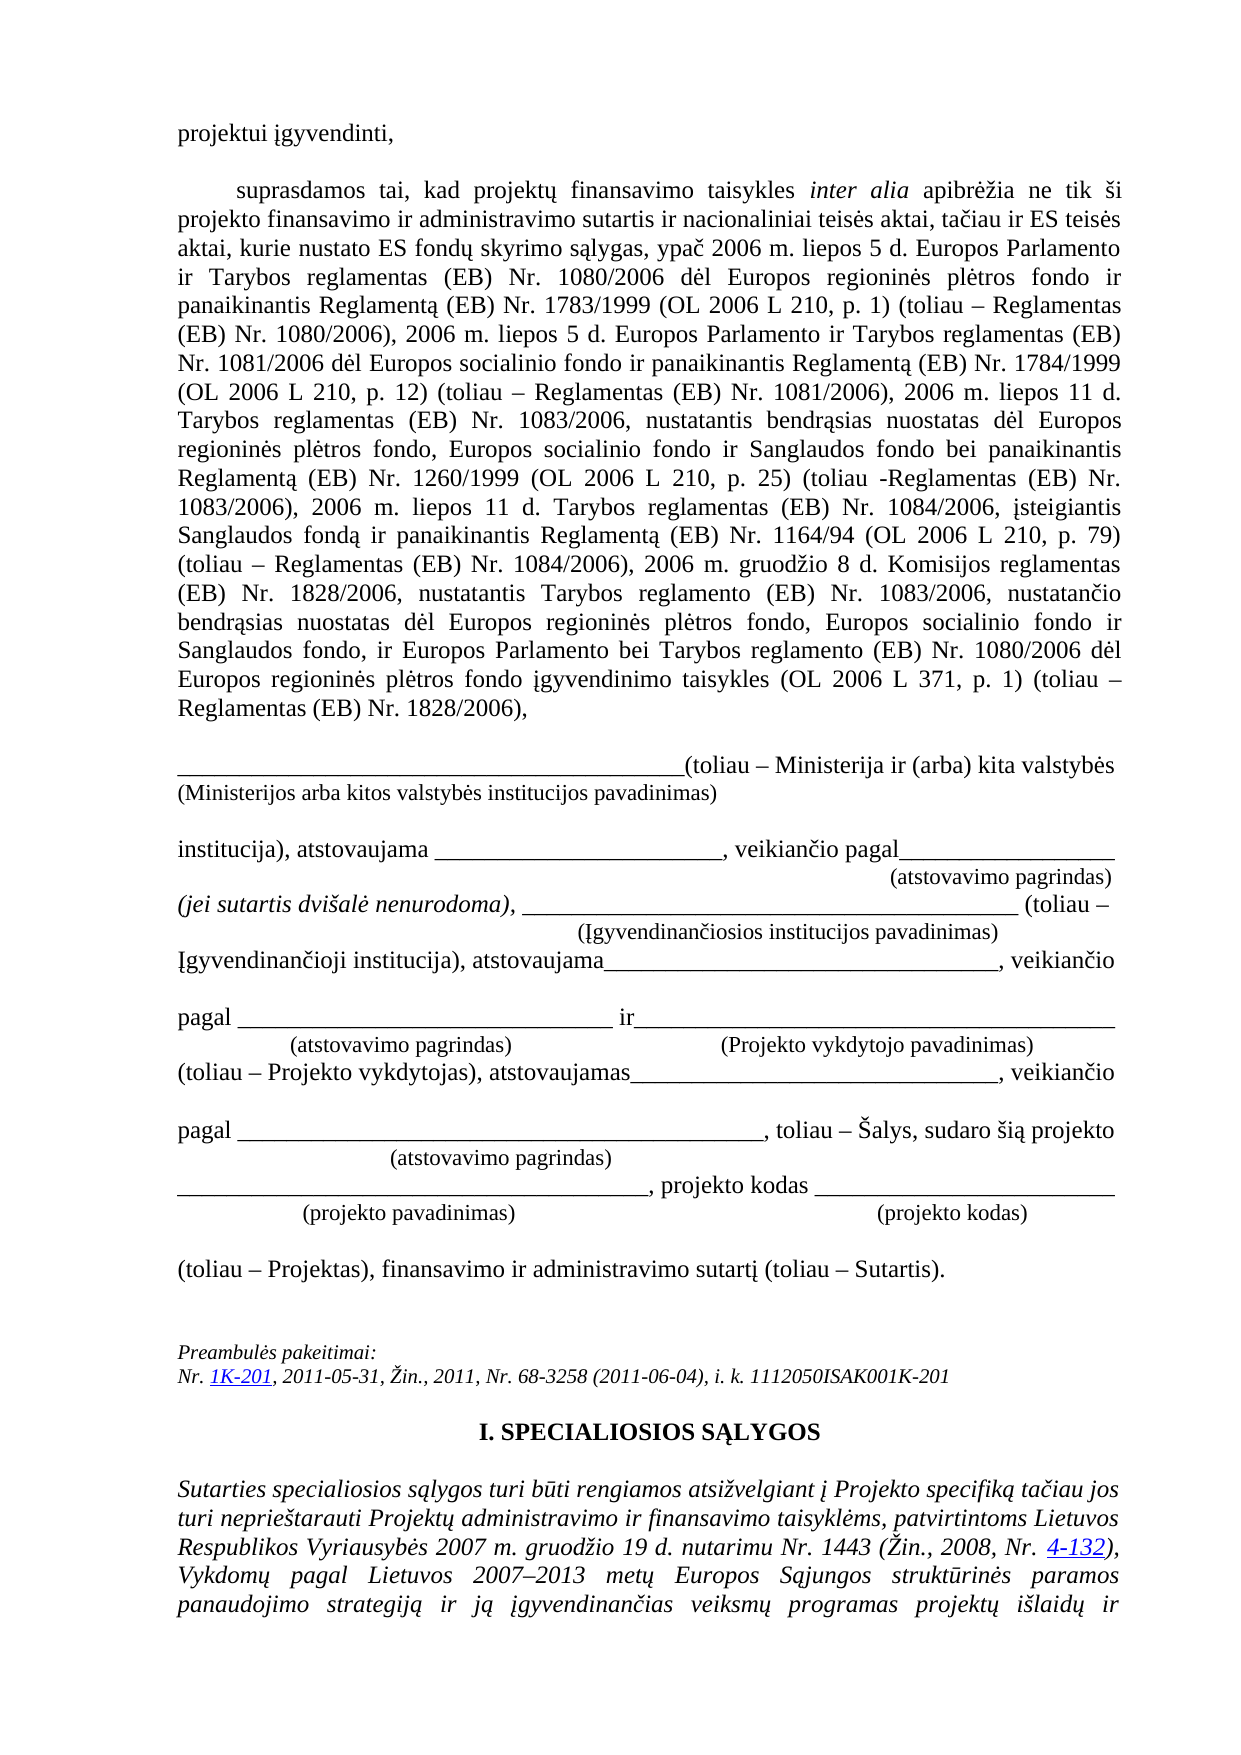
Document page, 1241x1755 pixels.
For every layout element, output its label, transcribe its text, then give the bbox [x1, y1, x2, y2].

text (projekto pavadinimas) (projekto kodas) [302, 1199, 1122, 1225]
text (toliau – Projekto vykdytojas), atstovaujamas , veikiančio [177, 1057, 1122, 1086]
text (atstovavimo pagrindas) [390, 1143, 1122, 1170]
text (toliau – Projektas), finansavimo ir administravimo sutartį (toliau – Sutartis). [177, 1254, 1122, 1282]
text pagal ______________________________ ir [177, 1002, 1122, 1031]
text projektui įgyvendinti, [177, 118, 1122, 147]
text Įgyvendinančioji institucija), atstovaujama , veikiančio [177, 945, 1122, 973]
text (atstovavimo pagrindas) [890, 863, 1122, 889]
text (atstovavimo pagrindas) (Projekto vykdytojo pavadinimas) [290, 1031, 1122, 1057]
text suprasdamos tai, kad projektų finansavimo taisykles inter alia apibrėžia ne tik ši projekto finansavimo ir administravimo sutartis ir nacionaliniai teisės aktai, tačiau ir ES teisės aktai, kurie nustato ES fondų skyrimo sąlygas, ypač 2006 m. liepos 5 d. Europos Parlamento ir Tarybos reglamentas (EB) Nr. 1080/2006 dėl Europos regioninės plėtros fondo ir panaikinantis Reglamentą (EB) Nr. 1783/1999 (OL 2006 L 210, p. 1) (toliau – Reglamentas (EB) Nr. 1080/2006), 2006 m. liepos 5 d. Europos Parlamento ir Tarybos reglamentas (EB) Nr. 1081/2006 dėl Europos socialinio fondo ir panaikinantis Reglamentą (EB) Nr. 1784/1999 (OL 2006 L 210, p. 12) (toliau – Reglamentas (EB) Nr. 1081/2006), 2006 m. liepos 11 d. Tarybos reglamentas (EB) Nr. 1083/2006, nustatantis bendrąsias nuostatas dėl Europos regioninės plėtros fondo, Europos socialinio fondo ir Sanglaudos fondo bei panaikinantis Reglamentą (EB) Nr. 1260/1999 (OL 2006 L 210, p. 25) (toliau -Reglamentas (EB) Nr. 1083/2006), 2006 m. liepos 11 d. Tarybos reglamentas (EB) Nr. 1084/2006, įsteigiantis Sanglaudos fondą ir panaikinantis Reglamentą (EB) Nr. 1164/94 (OL 2006 L 210, p. 79) (toliau – Reglamentas (EB) Nr. 1084/2006), 2006 m. gruodžio 8 d. Komisijos reglamentas (EB) Nr. 1828/2006, nustatantis Tarybos reglamento (EB) Nr. 1083/2006, nustatančio bendrąsias nuostatas dėl Europos regioninės plėtros fondo, Europos socialinio fondo ir Sanglaudos fondo, ir Europos Parlamento bei Tarybos reglamento (EB) Nr. 1080/2006 dėl Europos regioninės plėtros fondo įgyvendinimo taisykles (OL 2006 L 371, p. 1) (toliau – Reglamentas (EB) Nr. 1828/2006), [177, 176, 1122, 722]
text I. SPECIALIOSIOS SĄLYGOS [177, 1417, 1122, 1446]
text Preambulės pakeitimai: [177, 1340, 1122, 1364]
text institucija), atstovaujama _______________________, veikiančio pagal [177, 834, 1122, 863]
text Sutarties specialiosios sąlygos turi būti rengiamos atsižvelgiant į Projekto specifiką tačiau jos turi neprieštarauti Projektų administravimo ir finansavimo taisyklėms, patvirtintoms Lietuvos Respublikos Vyriausybės 2007 m. gruodžio 19 d. nutarimu Nr. 1443 (Žin., 2008, Nr. 4-132), Vykdomų pagal Lietuvos 2007–2013 metų Europos Sąjungos struktūrinės paramos panaudojimo strategiją ir ją įgyvendinančias veiksmų programas projektų išlaidų ir [177, 1474, 1122, 1618]
text (jei sutartis dvišalė nenurodoma), (toliau – [177, 889, 1122, 918]
text _ (toliau – Ministerija ir (arba) kita valstybės [177, 751, 1122, 779]
text (Ministerijos arba kitos valstybės institucijos pavadinimas) [177, 779, 1122, 806]
text Nr. 1K-201, 2011-05-31, Žin., 2011, Nr. 68-3258 (2011-06-04), i. k. 1112050ISAK001K-201 [177, 1364, 1122, 1388]
text (Įgyvendinančiosios institucijos pavadinimas) [577, 918, 1122, 945]
text , projekto kodas ________________________ [177, 1170, 1122, 1199]
text pagal , toliau – Šalys, sudaro šią projekto [177, 1115, 1122, 1143]
